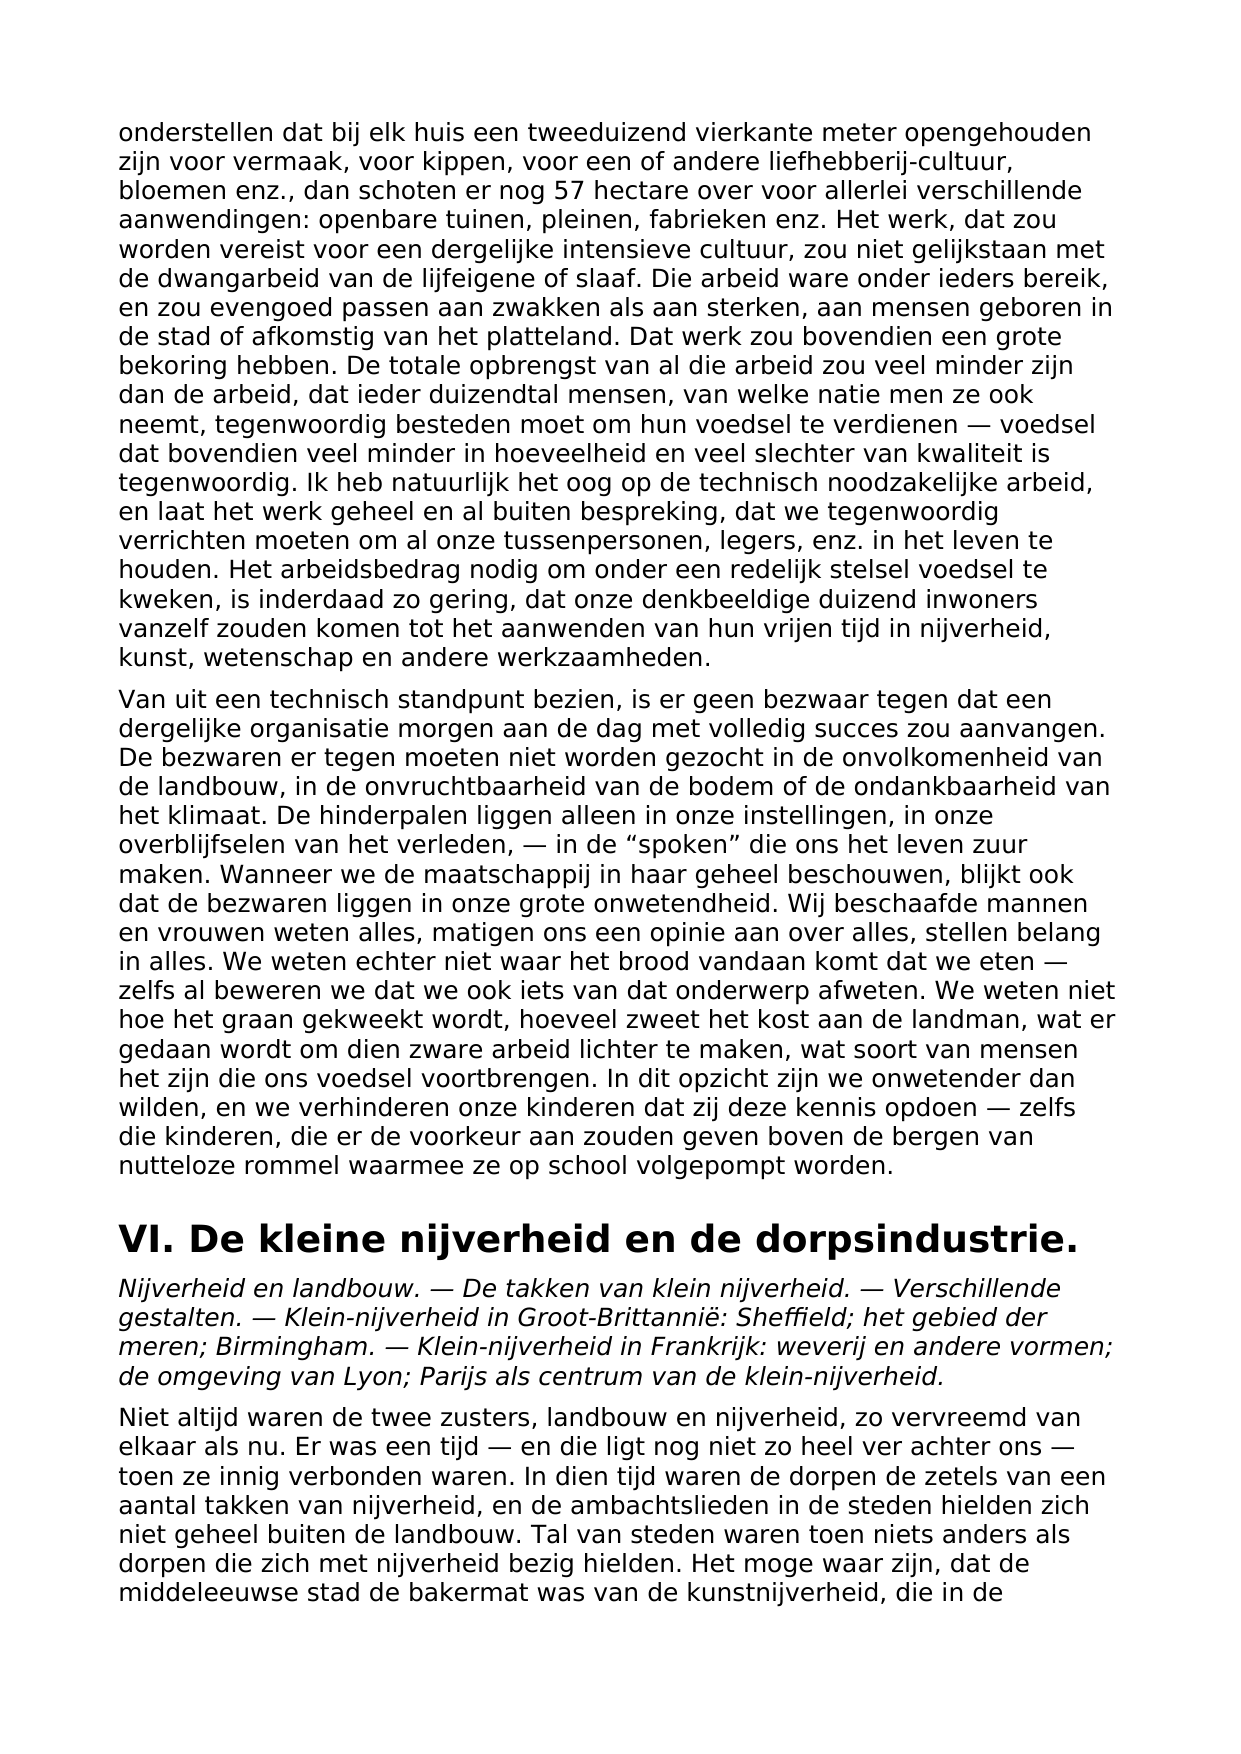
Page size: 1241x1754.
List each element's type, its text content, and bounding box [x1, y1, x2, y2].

text Nijverheid en landbouw. — De takken van klein nijverheid. — Verschillende gestalten. — Klein-nijverheid in Groot-Brittannië: Sheffield; het gebied der meren; Birmingham. — Klein-nijverheid in Frankrijk: weverij en andere vormen; de omgeving van Lyon; Parijs als centrum van de klein-nijverheid. [118, 1274, 1122, 1391]
subtitle VI. De kleine nijverheid en de dorpsindustrie. [118, 1218, 1122, 1262]
text Niet altijd waren de twee zusters, landbouw en nijverheid, zo vervreemd van elkaar als nu. Er was een tijd — en die ligt nog niet zo heel ver achter ons — toen ze innig verbonden waren. In dien tijd waren de dorpen de zetels van een aantal takken van nijverheid, en de ambachtslieden in de steden hielden zich niet geheel buiten de landbouw. Tal van steden waren toen niets anders als dorpen die zich met nijverheid bezig hielden. Het moge waar zijn, dat de middeleeuwse stad de bakermat was van de kunstnijverheid, die in de [118, 1403, 1122, 1608]
text onderstellen dat bij elk huis een tweeduizend vierkante meter opengehouden zijn voor vermaak, voor kippen, voor een of andere liefhebberij-cultuur, bloemen enz., dan schoten er nog 57 hectare over voor allerlei verschillende aanwendingen: openbare tuinen, pleinen, fabrieken enz. Het werk, dat zou worden vereist voor een dergelijke intensieve cultuur, zou niet gelijkstaan met de dwangarbeid van de lijfeigene of slaaf. Die arbeid ware onder ieders bereik, en zou evengoed passen aan zwakken als aan sterken, aan mensen geboren in de stad of afkomstig van het platteland. Dat werk zou bovendien een grote bekoring hebben. De totale opbrengst van al die arbeid zou veel minder zijn dan de arbeid, dat ieder duizendtal mensen, van welke natie men ze ook neemt, tegenwoordig besteden moet om hun voedsel te verdienen — voedsel dat bovendien veel minder in hoeveelheid en veel slechter van kwaliteit is tegenwoordig. Ik heb natuurlijk het oog op de technisch noodzakelijke arbeid, en laat het werk geheel en al buiten bespreking, dat we tegenwoordig verrichten moeten om al onze tussenpersonen, legers, enz. in het leven te houden. Het arbeidsbedrag nodig om onder een redelijk stelsel voedsel te kweken, is inderdaad zo gering, dat onze denkbeeldige duizend inwoners vanzelf zouden komen tot het aanwenden van hun vrijen tijd in nijverheid, kunst, wetenschap en andere werkzaamheden. [118, 118, 1122, 672]
text Van uit een technisch standpunt bezien, is er geen bezwaar tegen dat een dergelijke organisatie morgen aan de dag met volledig succes zou aanvangen. De bezwaren er tegen moeten niet worden gezocht in de onvolkomenheid van de landbouw, in de onvruchtbaarheid van de bodem of de ondankbaarheid van het klimaat. De hinderpalen liggen alleen in onze instellingen, in onze overblijfselen van het verleden, — in de “spoken” die ons het leven zuur maken. Wanneer we de maatschappij in haar geheel beschouwen, blijkt ook dat de bezwaren liggen in onze grote onwetendheid. Wij beschaafde mannen en vrouwen weten alles, matigen ons een opinie aan over alles, stellen belang in alles. We weten echter niet waar het brood vandaan komt dat we eten — zelfs al beweren we dat we ook iets van dat onderwerp afweten. We weten niet hoe het graan gekweekt wordt, hoeveel zweet het kost aan de landman, wat er gedaan wordt om dien zware arbeid lichter te maken, wat soort van mensen het zijn die ons voedsel voortbrengen. In dit opzicht zijn we onwetender dan wilden, en we verhinderen onze kinderen dat zij deze kennis opdoen — zelfs die kinderen, die er de voorkeur aan zouden geven boven de bergen van nutteloze rommel waarmee ze op school volgepompt worden. [118, 685, 1122, 1181]
